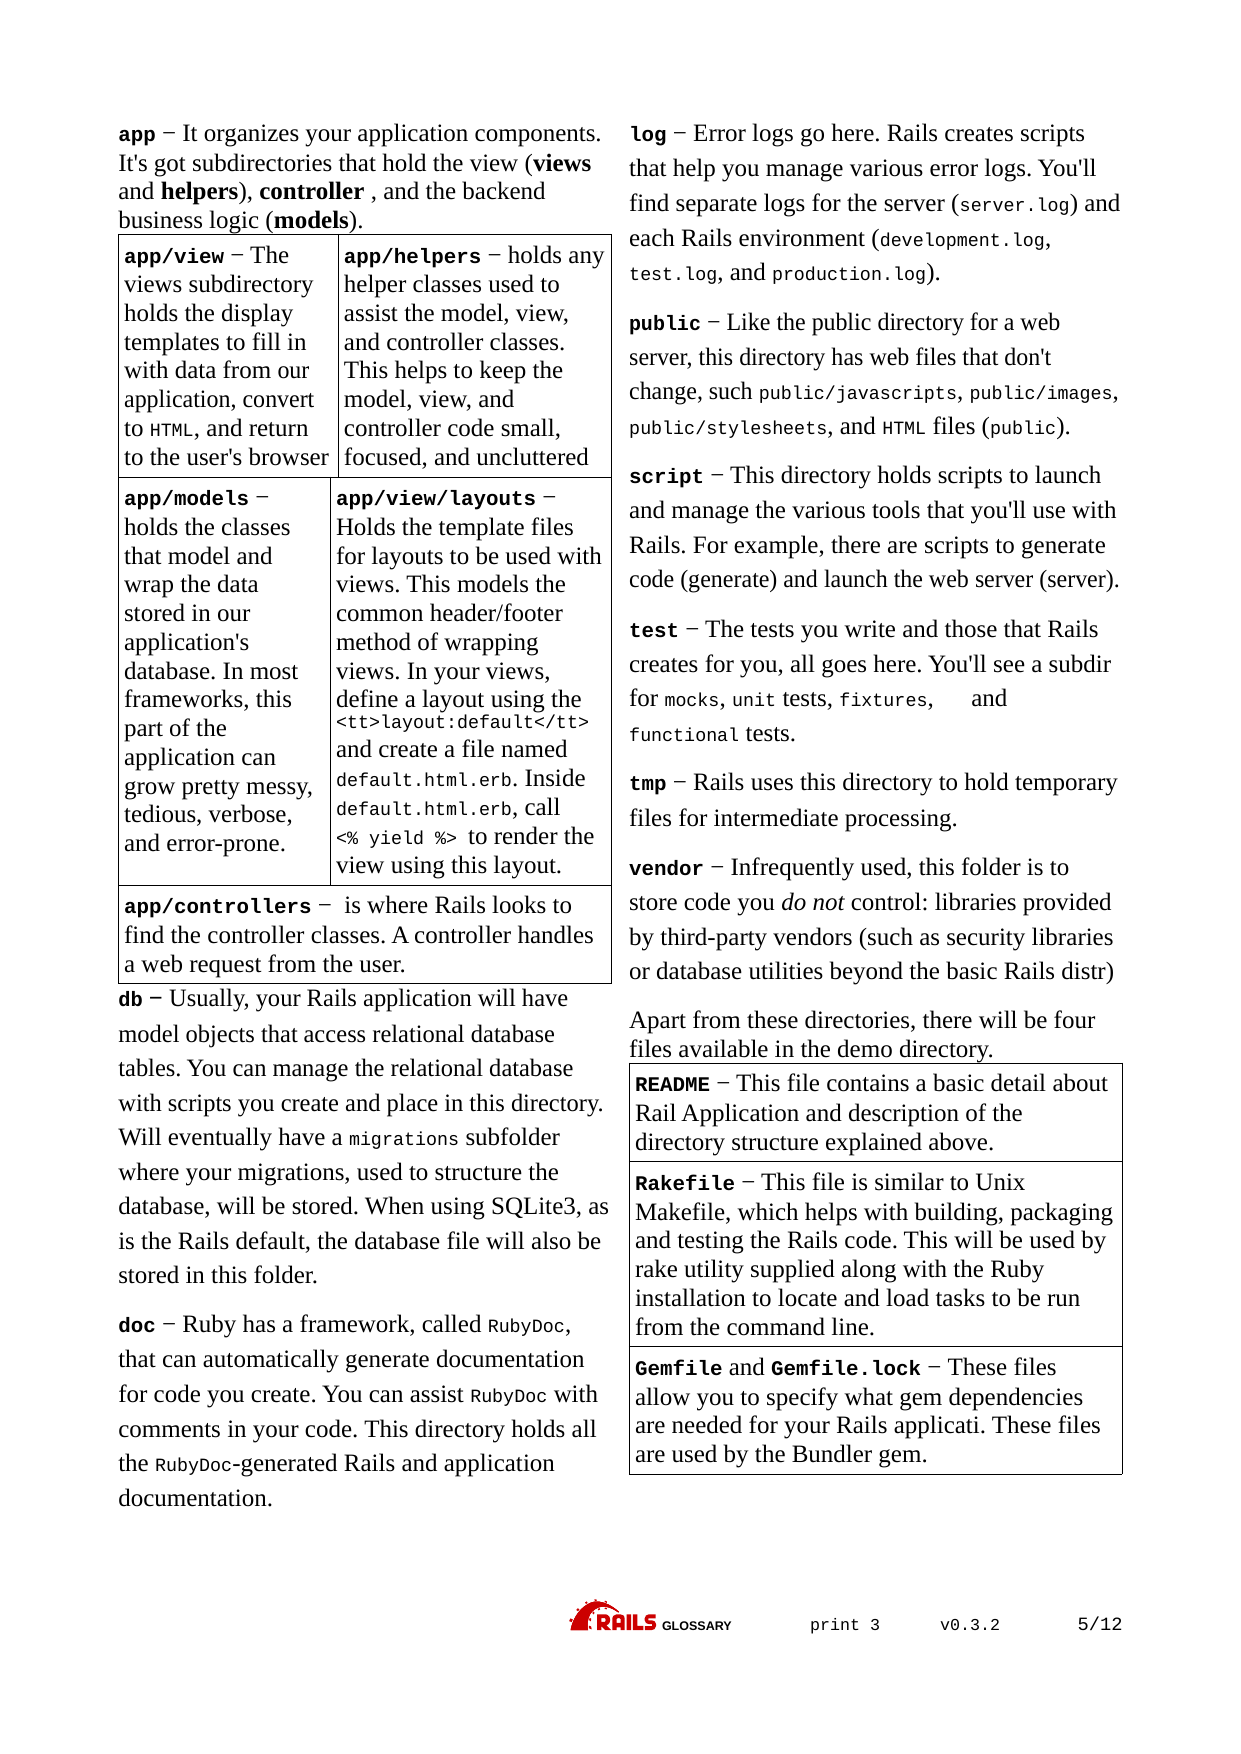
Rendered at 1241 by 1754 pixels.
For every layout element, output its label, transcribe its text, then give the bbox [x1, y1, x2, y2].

table_cell Rakefile − This file is similar to Unix Makefile, which helps with building, packaging and testing the Rails code. This will be used by rake utility supplied along with the Ruby installation to locate and load tasks to be run from the command line. [630, 1162, 1122, 1346]
table_header app/helpers − holds any helper classes used to assist the model, view, and controller classes. This helps to keep the model, view, and controller code small, focused, and uncluttered [339, 235, 611, 477]
text log − Error logs go here. Rails creates scripts that help you manage various error logs. You'll find separate logs for the server (server.log) and each Rails environment (development.log, test.log, and production.log). [629, 118, 1122, 286]
table_cell app/view/layouts − Holds the template files for layouts to be used with views. This models the common header/footer method of wrapping views. In your views, define a layout using the <tt>layout:default</tt> and create a file named default.html.erb. Inside default.html.erb, call <% yield %> to render the view using this layout. [331, 478, 611, 884]
table_cell app/models − holds the classes that model and wrap the data stored in our application's database. In most frameworks, this part of the application can grow pretty messy, tedious, verbose, and error-prone. [119, 478, 330, 884]
text db − Usually, your Rails application will have model objects that access relational database tables. You can manage the relational database with scripts you create and place in this directory. Will eventually have a migrations subfolder where your migrations, used to structure the database, will be stored. When using SQLite3, as is the Rails default, the database file will also be stored in this folder. [118, 984, 611, 1289]
text tmp − Rails uses this directory to hold temporary files for intermediate processing. [629, 767, 1122, 831]
text test − The tests you write and those that Rails creates for you, all goes here. You'll see a subdir for mocks, unit tests, fixtures, and functional tests. [629, 614, 1122, 747]
table_header app/view − The views subdirectory holds the display templates to fill in with data from our application, convert to HTML, and return to the user's browser [119, 235, 338, 477]
table_header README − This file contains a basic detail about Rail Application and description of the directory structure explained above. [630, 1064, 1122, 1161]
text vendor − Infrequently used, this folder is to store code you do not control: libraries provided by third-party vendors (such as security libraries or database utilities beyond the basic Rails distr) [629, 852, 1122, 985]
text app − It organizes your application components. It's got subdirectories that hold the view (views and helpers), controller , and the backend business logic (models). [118, 118, 611, 234]
text script − This directory holds scripts to launch and manage the various tools that you'll use with Rails. For example, there are scripts to generate code (generate) and launch the web server (server). [629, 460, 1122, 593]
text Apart from these directories, there will be four files available in the demo directory. [629, 1005, 1122, 1063]
table_cell Gemfile and Gemfile.lock − These files allow you to specify what gem dependencies are needed for your Rails applicati. These files are used by the Bundler gem. [630, 1347, 1122, 1473]
text doc − Ruby has a framework, called RubyDoc, that can automatically generate documentation for code you create. You can assist RubyDoc with comments in your code. This directory holds all the RubyDoc-generated Rails and application documentation. [118, 1309, 611, 1512]
text public − Like the public directory for a web server, this directory has web files that don't change, such public/javascripts, public/images, public/stylesheets, and HTML files (public). [629, 307, 1122, 440]
table_cell app/controllers − is where Rails looks to find the controller classes. A controller handles a web request from the user. [119, 886, 611, 983]
